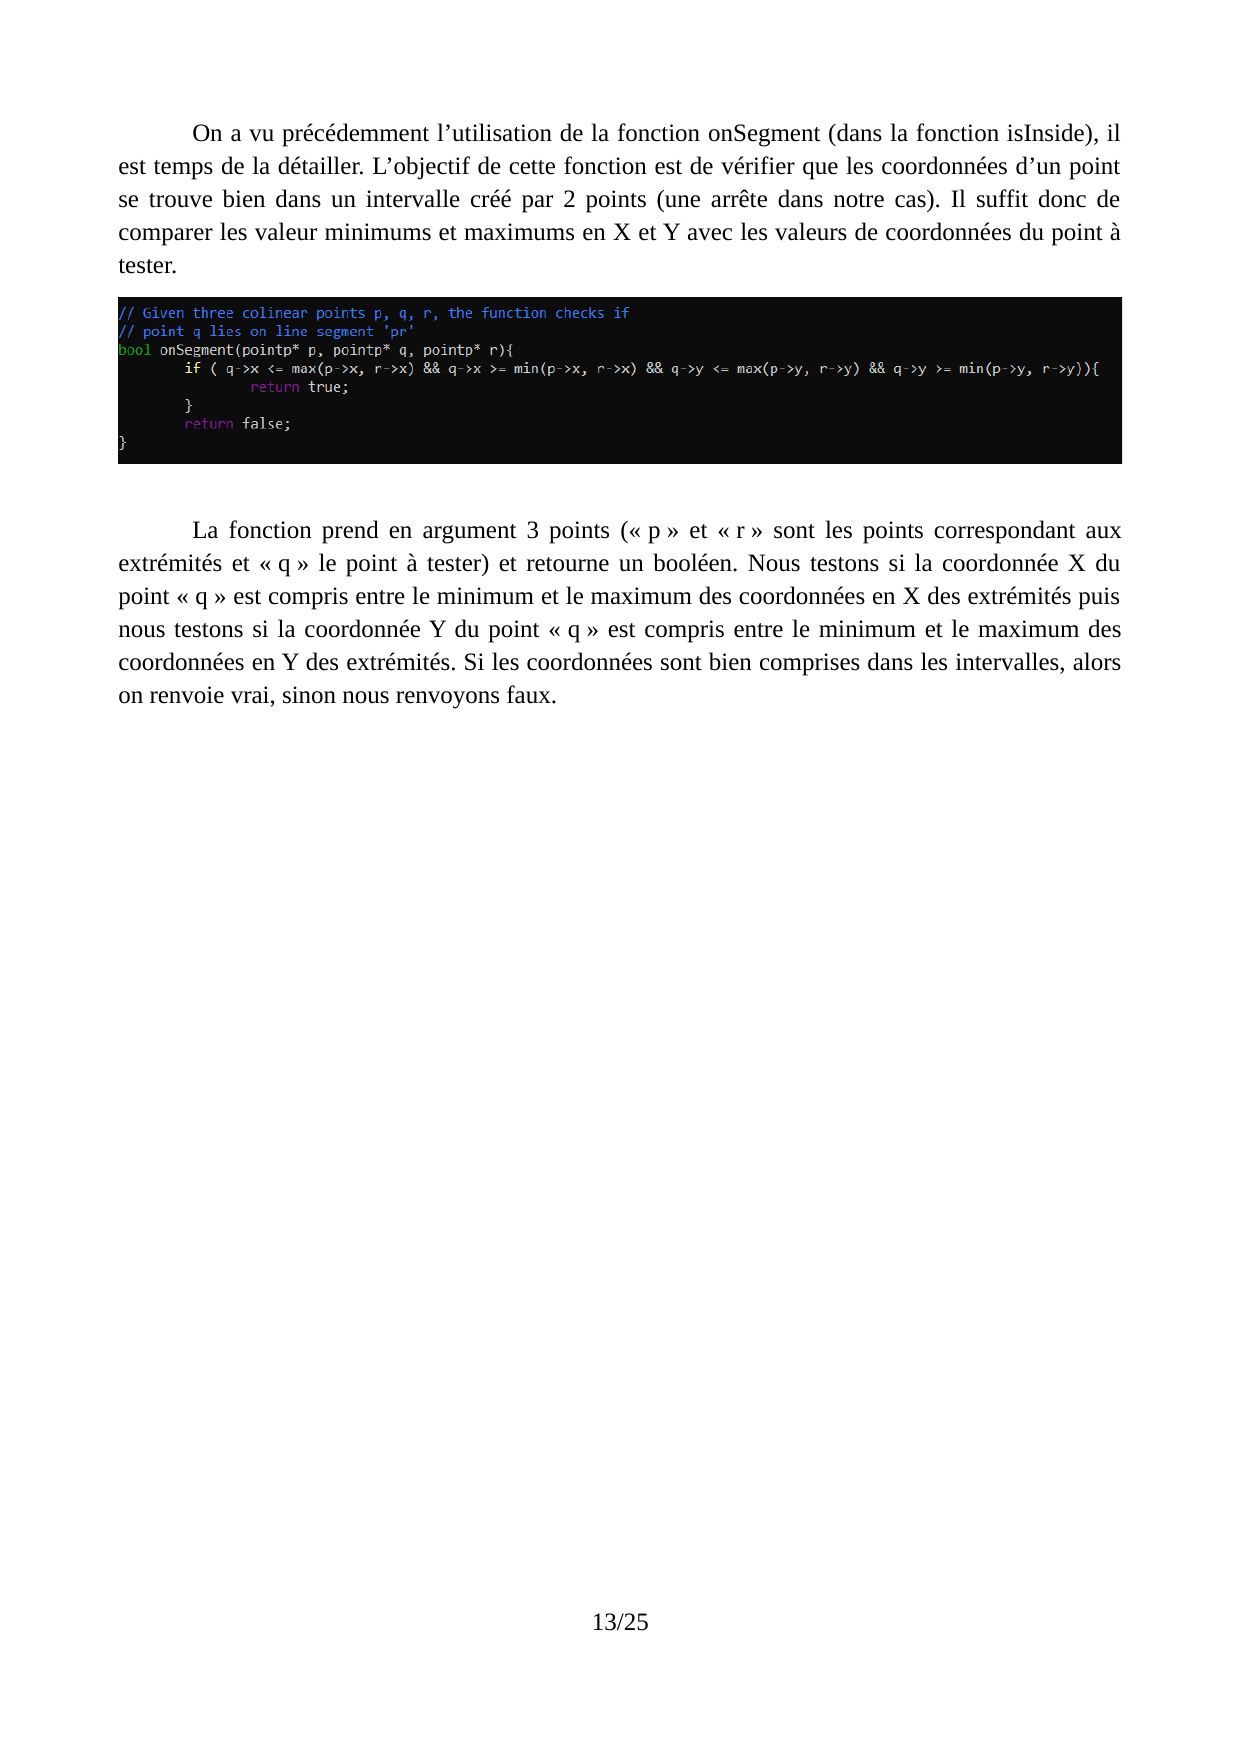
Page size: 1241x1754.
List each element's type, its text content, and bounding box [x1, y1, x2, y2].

picture [118, 297, 1123, 464]
text La fonction prend en argument 3 points (« p » et « r » sont les points correspondant aux extrémités et « q » le point à tester) et retourne un booléen. Nous testons si la coordonnée X du point « q » est compris entre le minimum et le maximum des coordonnées en X des extrémités puis nous testons si la coordonnée Y du point « q » est compris entre le minimum et le maximum des coordonnées en Y des extrémités. Si les coordonnées sont bien comprises dans les intervalles, alors on renvoie vrai, sinon nous renvoyons faux. [118, 515, 1122, 709]
text On a vu précédemment l’utilisation de la fonction onSegment (dans la fonction isInside), il est temps de la détailler. L’objectif de cette fonction est de vérifier que les coordonnées d’un point se trouve bien dans un intervalle créé par 2 points (une arrête dans notre cas). Il suffit donc de comparer les valeur minimums et maximums en X et Y avec les valeurs de coordonnées du point à tester. [118, 118, 1122, 279]
